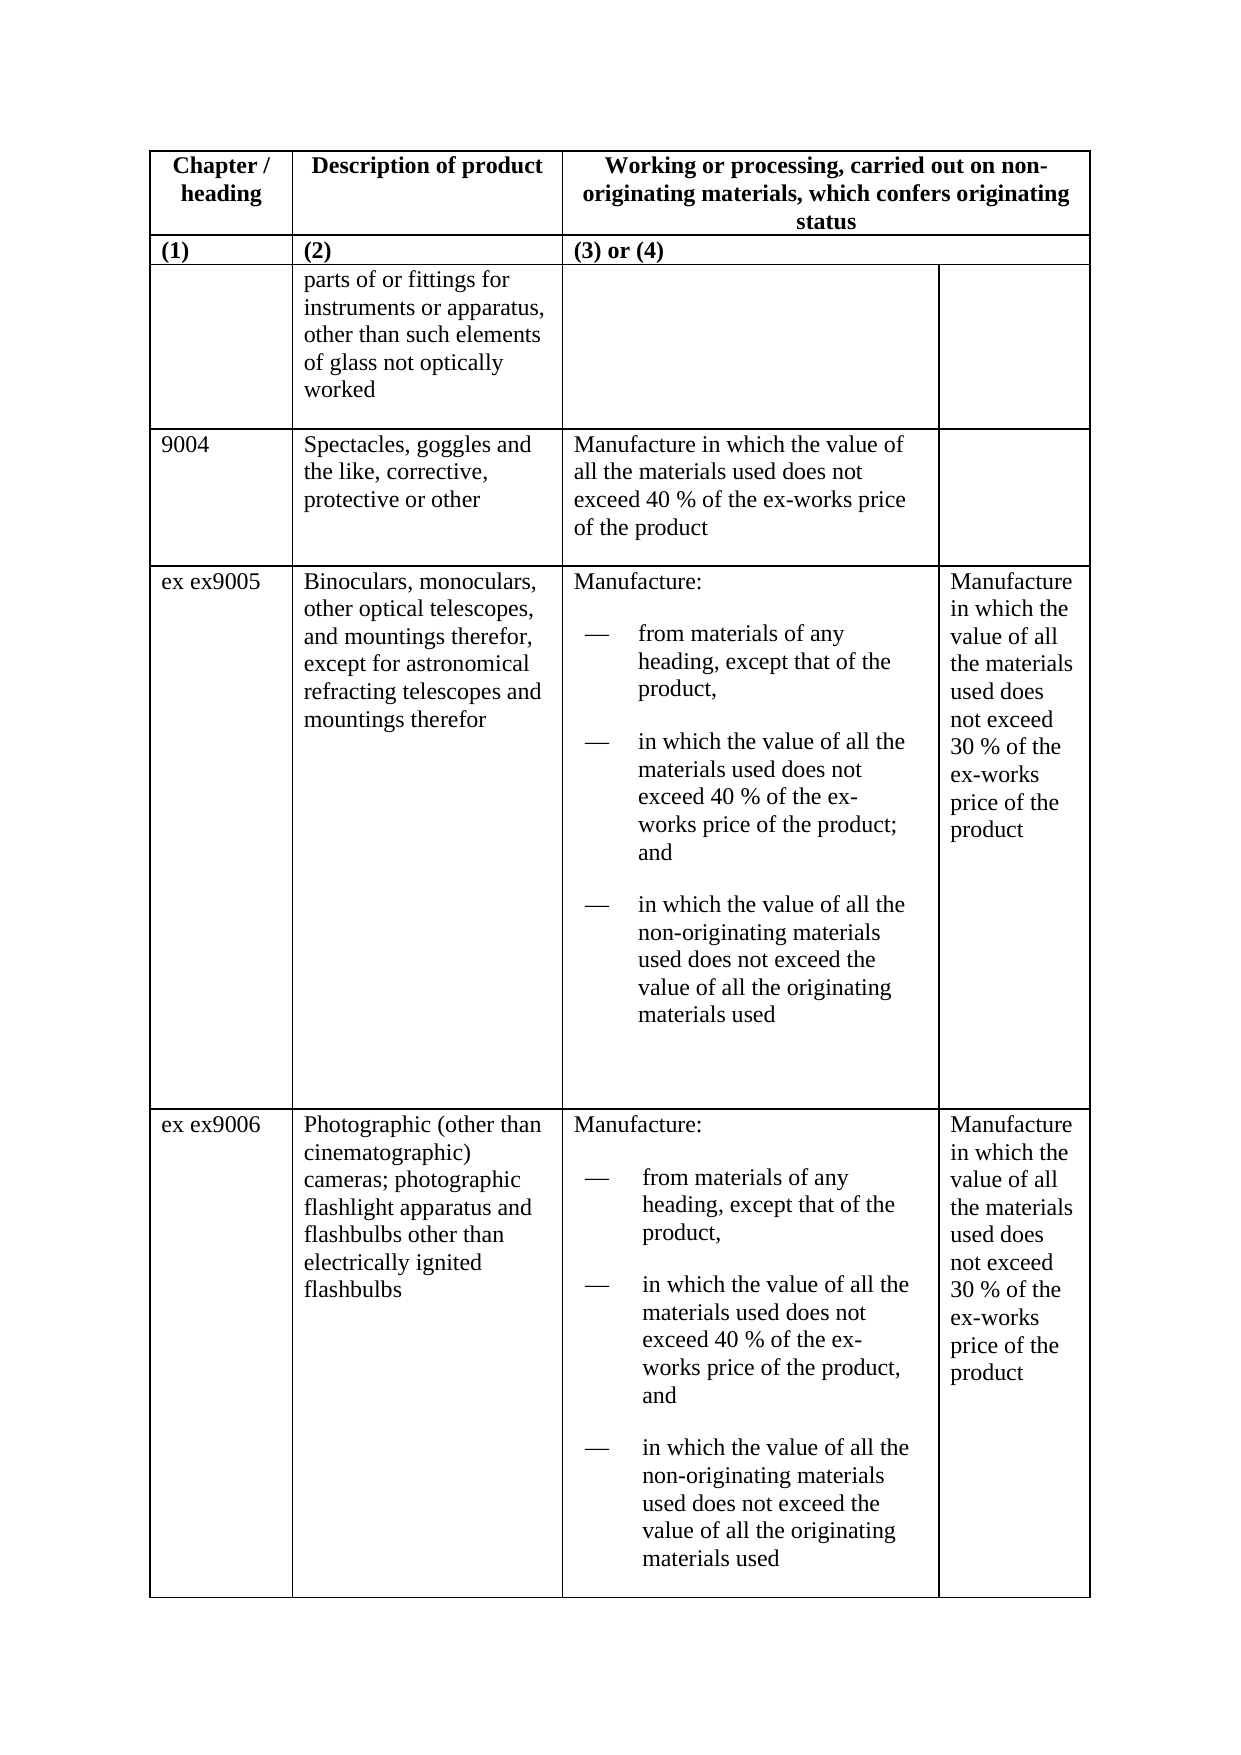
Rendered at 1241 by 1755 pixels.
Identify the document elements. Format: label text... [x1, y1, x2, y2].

table_cell Manufacture in which the value of all the materials used does not exceed 40 % of the ex-works price of the product [563, 430, 938, 565]
table_cell Spectacles, goggles and the like, corrective, protective or other [293, 430, 562, 565]
table_cell [563, 265, 938, 428]
table_header Working or processing, carried out on non-originating materials, which confers originating status [563, 152, 1089, 234]
table_cell in which the value of all the materials used does not exceed 40 % of the ex-works price of the product; and [627, 727, 928, 890]
table_cell 9004 [151, 430, 292, 565]
table_cell [940, 430, 1089, 565]
table_cell — [574, 727, 627, 890]
table_cell (1) [151, 236, 292, 263]
table_header — [574, 619, 627, 727]
table_cell in which the value of all the materials used does not exceed 40 % of the ex-works price of the product, and [631, 1270, 928, 1433]
table_header Chapter / heading [151, 152, 292, 234]
table_cell Manufacture in which the value of all the materials used does not exceed 30 % of the ex-works price of the product [940, 1110, 1089, 1596]
table_cell [151, 265, 292, 428]
table_cell — [574, 1270, 631, 1433]
table_header from materials of any heading, except that of the product, [627, 619, 928, 727]
table_cell in which the value of all the non-originating materials used does not exceed the value of all the originating materials used [627, 890, 928, 1053]
table_header Description of product [293, 152, 562, 234]
table_cell [940, 265, 1089, 428]
table_cell parts of or fittings for instruments or apparatus, other than such elements of glass not optically worked [293, 265, 562, 428]
table_header from materials of any heading, except that of the product, [631, 1163, 928, 1270]
table_cell — [574, 890, 627, 1053]
table_cell (3) or (4) [563, 236, 1089, 263]
table_cell Manufacture: [563, 567, 938, 1108]
table_cell ex ex9006 [151, 1110, 292, 1596]
table_cell — [574, 1433, 631, 1596]
table_cell (2) [293, 236, 562, 263]
table_cell Manufacture in which the value of all the materials used does not exceed 30 % of the ex-works price of the product [940, 567, 1089, 1108]
table_cell ex ex9005 [151, 567, 292, 1108]
table_cell Manufacture: [563, 1110, 938, 1596]
table_header — [574, 1163, 631, 1270]
table_cell Photographic (other than cinematographic) cameras; photographic flashlight apparatus and flashbulbs other than electrically ignited flashbulbs [293, 1110, 562, 1596]
table_cell in which the value of all the non-originating materials used does not exceed the value of all the originating materials used [631, 1433, 928, 1596]
table_cell Binoculars, monoculars, other optical telescopes, and mountings therefor, except for astronomical refracting telescopes and mountings therefor [293, 567, 562, 1108]
